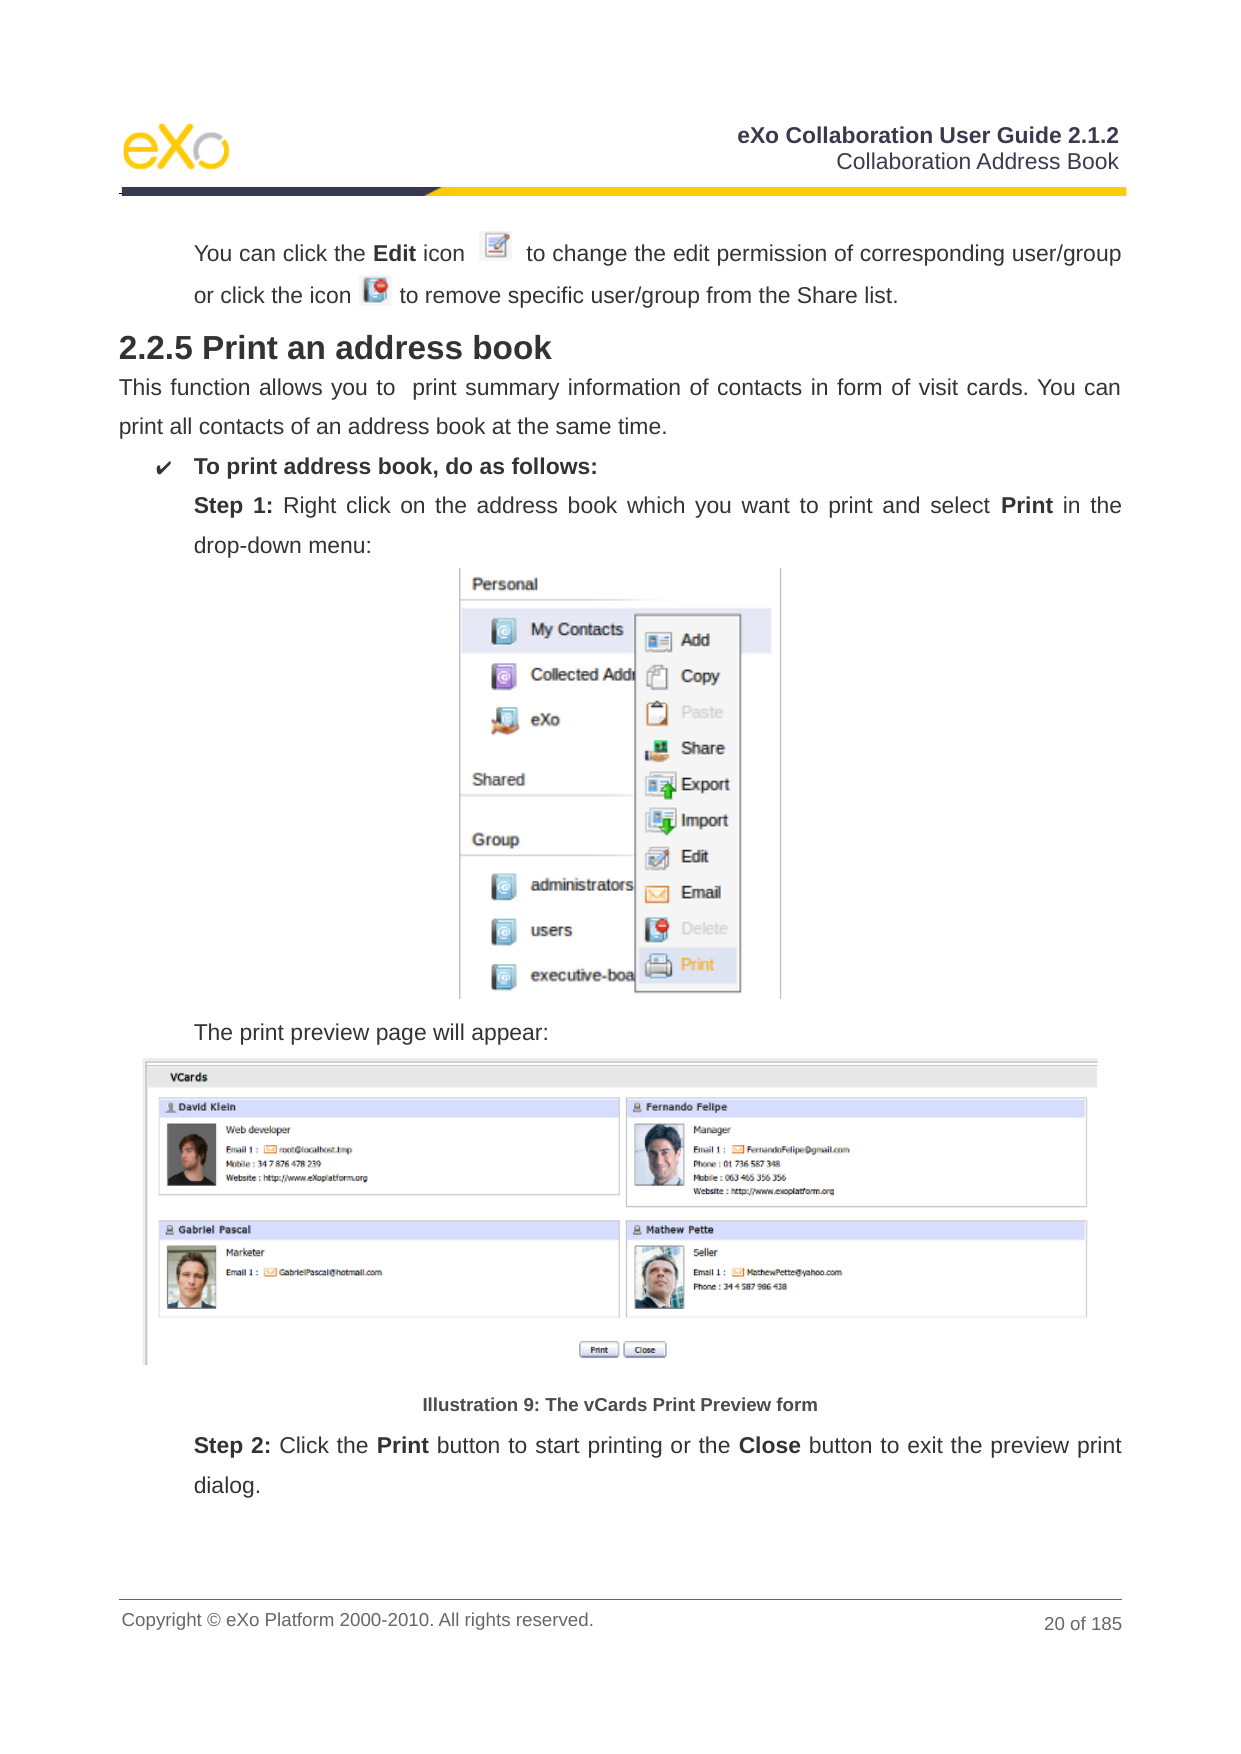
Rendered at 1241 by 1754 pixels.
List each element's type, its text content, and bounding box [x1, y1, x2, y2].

picture [121, 187, 1127, 196]
list The print preview page will appear: [156, 999, 1122, 1045]
list To print address book, do as follows: [156, 453, 1122, 479]
subtitle Print an address book [118, 328, 1122, 366]
picture [479, 231, 513, 261]
list Illustration 9: The vCards Print Preview form [143, 1365, 1098, 1416]
list Step 1: Right click on the address book which you want to print and select Print in the drop-down menu: [156, 492, 1122, 558]
picture [142, 1058, 1098, 1365]
list You can click the Edit icon to change the edit permission of corresponding user/group or click the iconto remove specific user/group from the Share list. [156, 223, 1122, 313]
list Step 2: Click the Print button to start printing or the Close button to exit the preview print dialog. [143, 1365, 1122, 1498]
text This function allows you to print summary information of contacts in form of visit cards. You can print all contacts of an address book at the same time. [118, 374, 1122, 440]
picture [123, 123, 230, 170]
picture [358, 275, 392, 306]
picture [459, 568, 782, 999]
